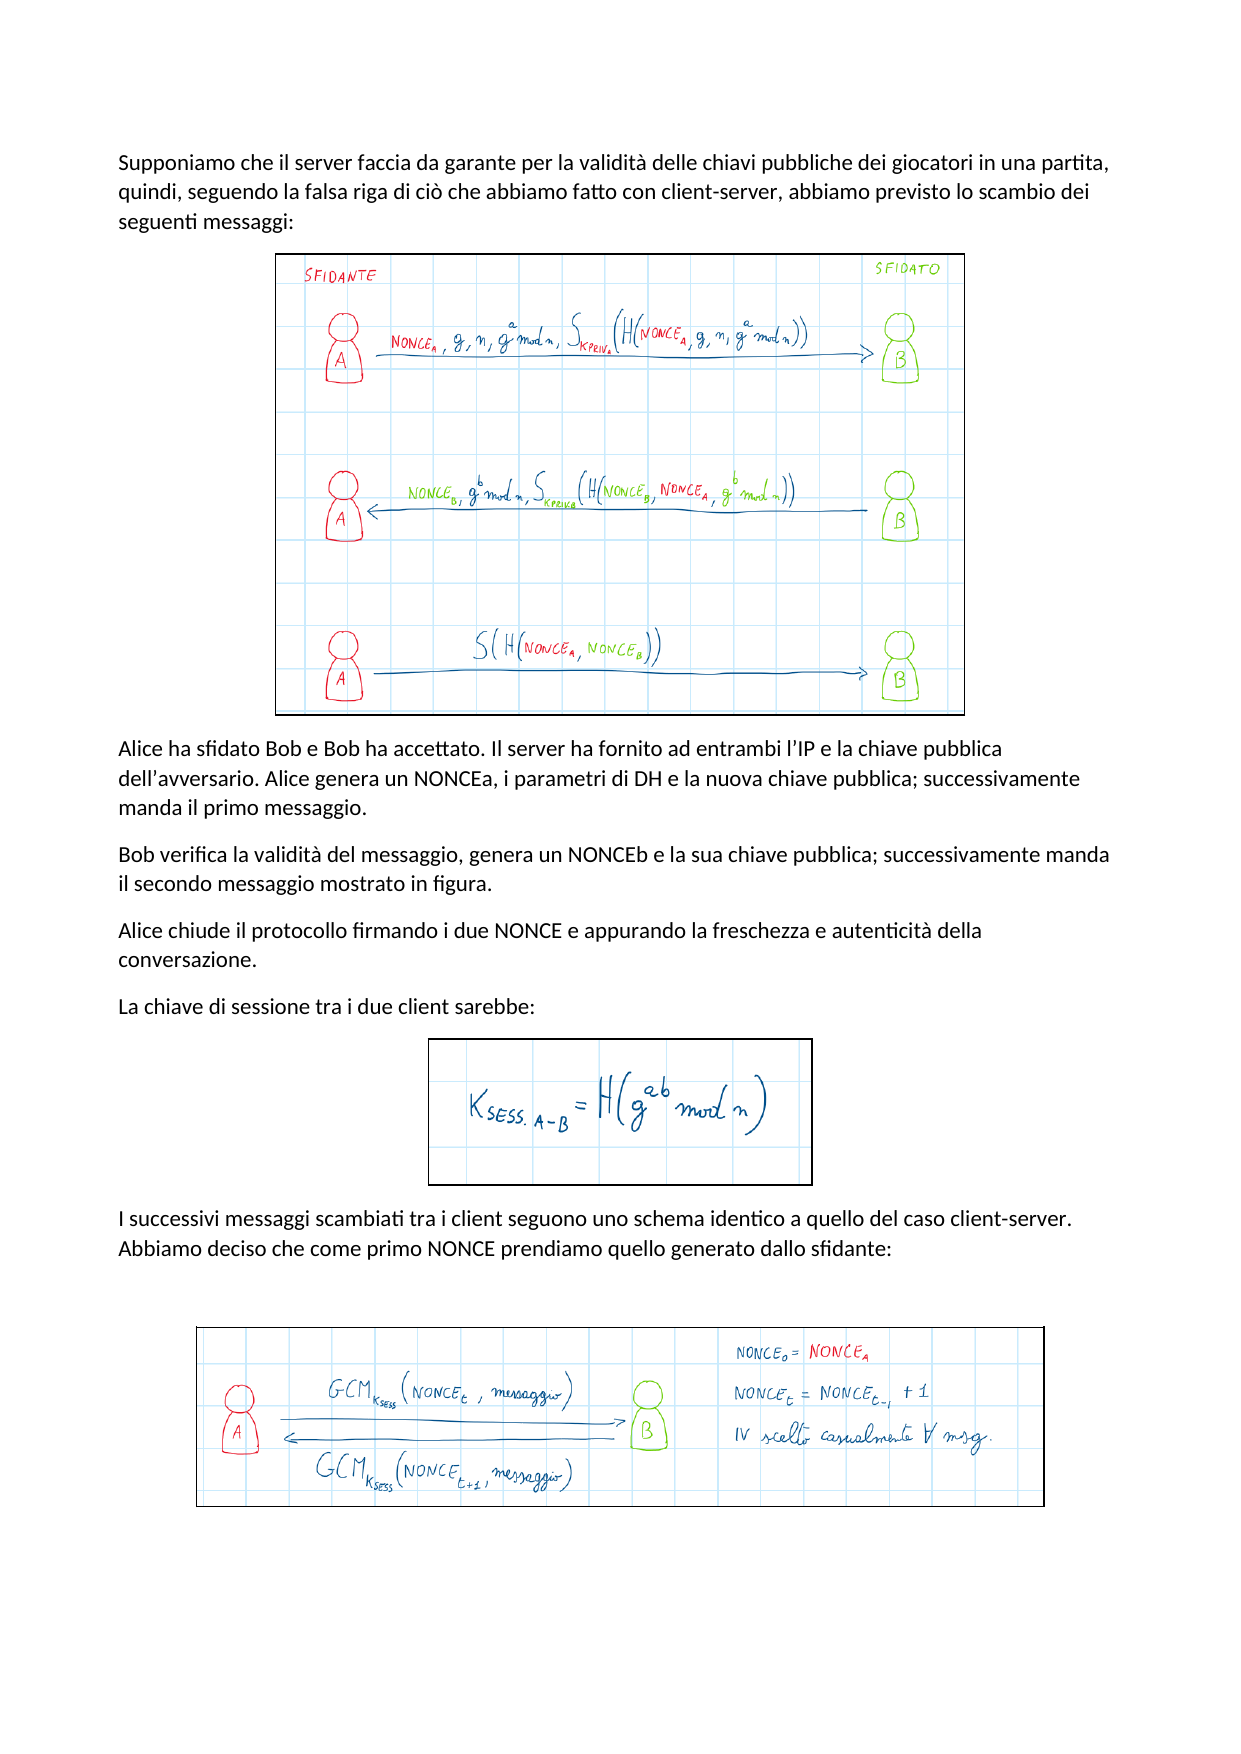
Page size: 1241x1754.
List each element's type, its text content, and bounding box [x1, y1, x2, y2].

text Alice chiude il protocollo firmando i due NONCE e appurando la freschezza e autenticità della conversazione. [118, 916, 1122, 974]
text La chiave di sessione tra i due client sarebbe: [118, 992, 1122, 1020]
text Bob verifica la validità del messaggio, genera un NONCEb e la sua chiave pubblica; successivamente manda il secondo messaggio mostrato in figura. [118, 840, 1122, 898]
text Supponiamo che il server faccia da garante per la validità delle chiavi pubbliche dei giocatori in una partita, quindi, seguendo la falsa riga di ciò che abbiamo fatto con client-server, abbiamo previsto lo scambio dei seguenti messaggi: [118, 148, 1122, 235]
text Alice ha sfidato Bob e Bob ha accettato. Il server ha fornito ad entrambi l’IP e la chiave pubblica dell’avversario. Alice genera un NONCEa, i parametri di DH e la nuova chiave pubblica; successivamente manda il primo messaggio. [118, 734, 1122, 822]
text I successivi messaggi scambiati tra i client seguono uno schema identico a quello del caso client-server. Abbiamo deciso che come primo NONCE prendiamo quello generato dallo sfidante: [118, 1204, 1122, 1262]
